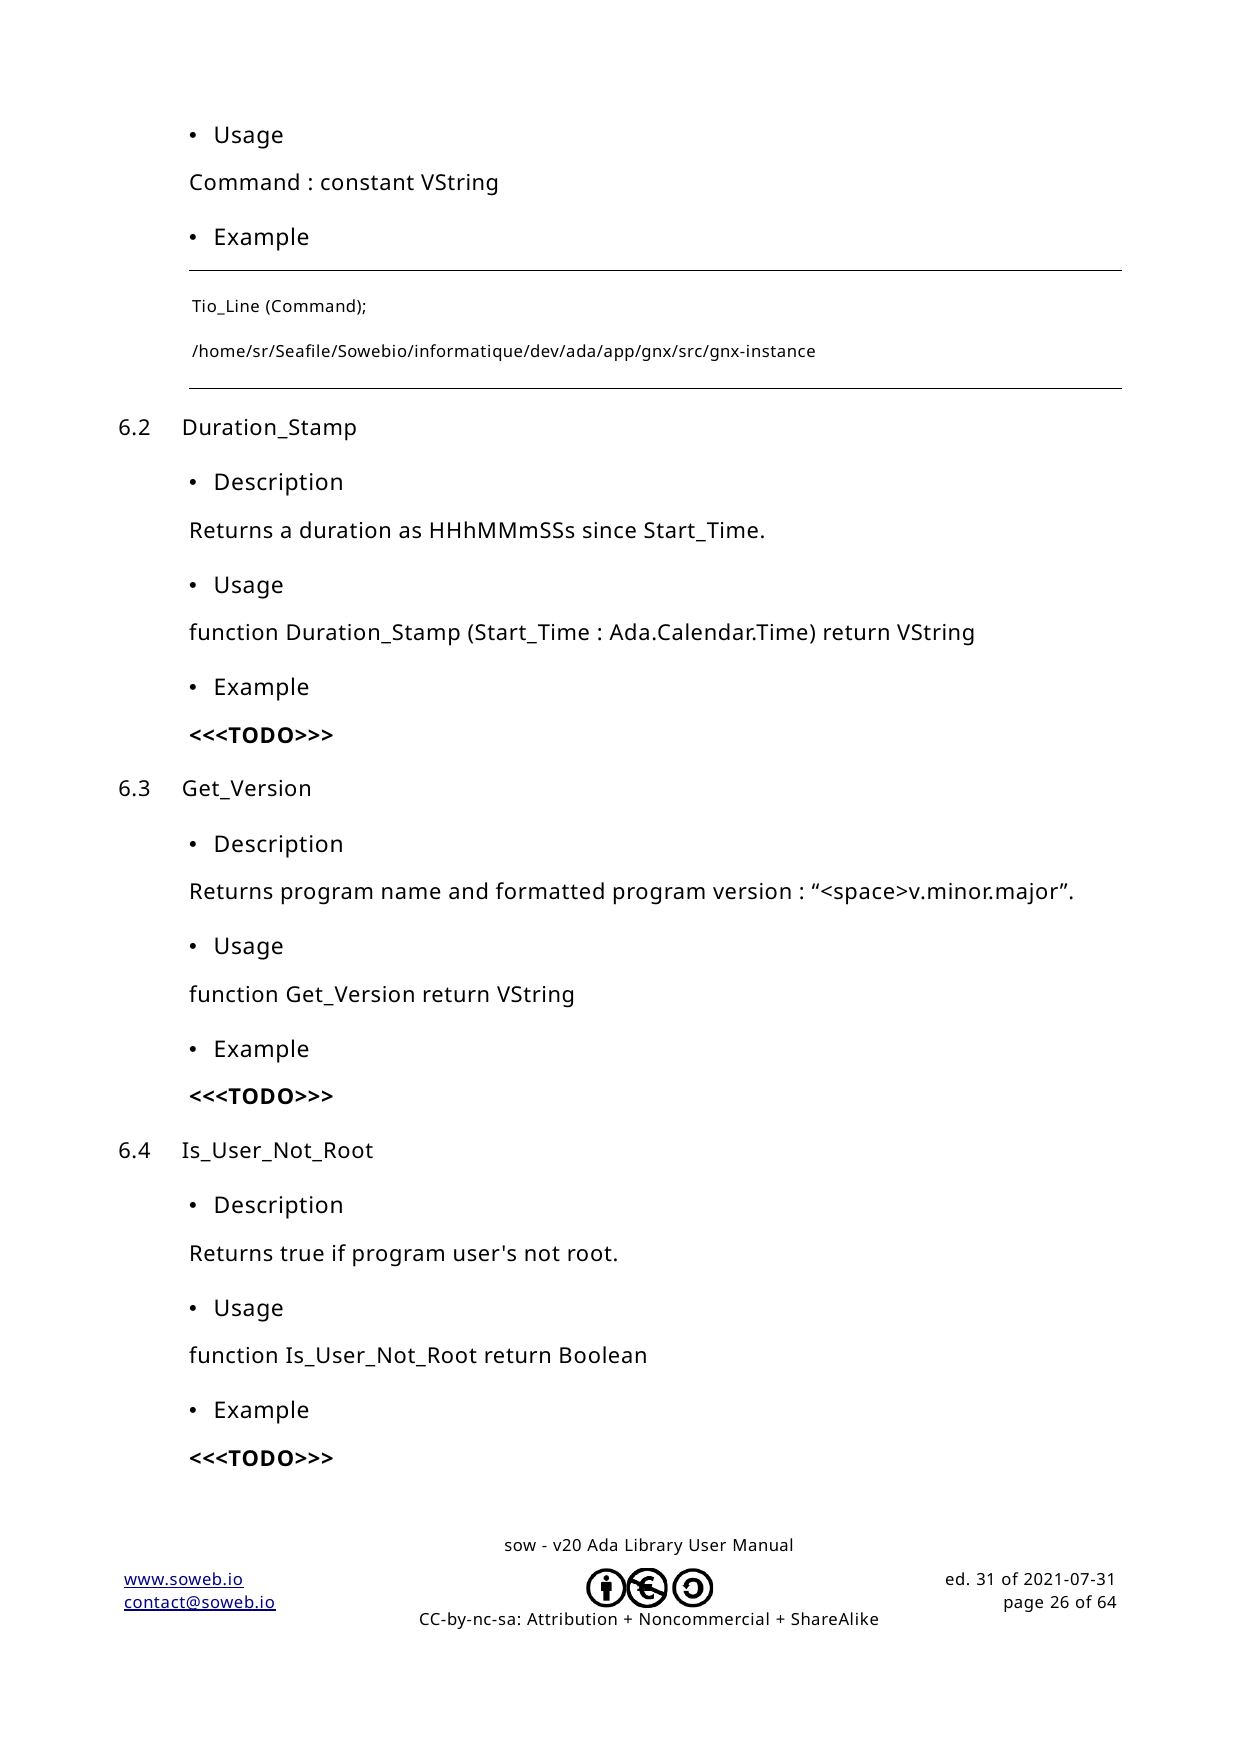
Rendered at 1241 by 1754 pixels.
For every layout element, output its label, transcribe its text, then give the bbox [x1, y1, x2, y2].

subtitle Usage [189, 118, 1122, 149]
text <<<TODO>>> [189, 1081, 1122, 1111]
subtitle Usage [189, 568, 1122, 599]
subtitle Is_User_Not_Root [118, 1135, 1122, 1165]
text Command : constant VString [189, 167, 1122, 197]
subtitle Usage [189, 1291, 1122, 1322]
text function Duration_Stamp (Start_Time : Ada.Calendar.Time) return VString [189, 617, 1122, 647]
picture [672, 1568, 714, 1608]
list /home/sr/Seafile/Sowebio/informatique/dev/ada/app/gnx/src/gnx-instance [189, 315, 1122, 388]
text <<<TODO>>> [189, 1443, 1122, 1473]
text <<<TODO>>> [189, 720, 1122, 750]
text function Is_User_Not_Root return Boolean [189, 1340, 1122, 1370]
list Tio_Line (Command); [189, 271, 1122, 315]
subtitle Get_Version [118, 773, 1122, 803]
subtitle Example [189, 671, 1122, 702]
subtitle Example [189, 221, 1122, 252]
picture [585, 1568, 668, 1608]
subtitle Description [189, 466, 1122, 497]
subtitle Duration_Stamp [118, 412, 1122, 442]
subtitle Example [189, 1394, 1122, 1425]
subtitle Description [189, 1188, 1122, 1220]
text function Get_Version return VString [189, 978, 1122, 1008]
subtitle Description [189, 827, 1122, 858]
text Returns program name and formatted program version : “<space>v.minor.major”. [189, 876, 1122, 906]
text Returns a duration as HHhMMmSSs since Start_Time. [189, 514, 1122, 544]
text Returns true if program user's not root. [189, 1237, 1122, 1267]
subtitle Usage [189, 929, 1122, 961]
subtitle Example [189, 1032, 1122, 1063]
